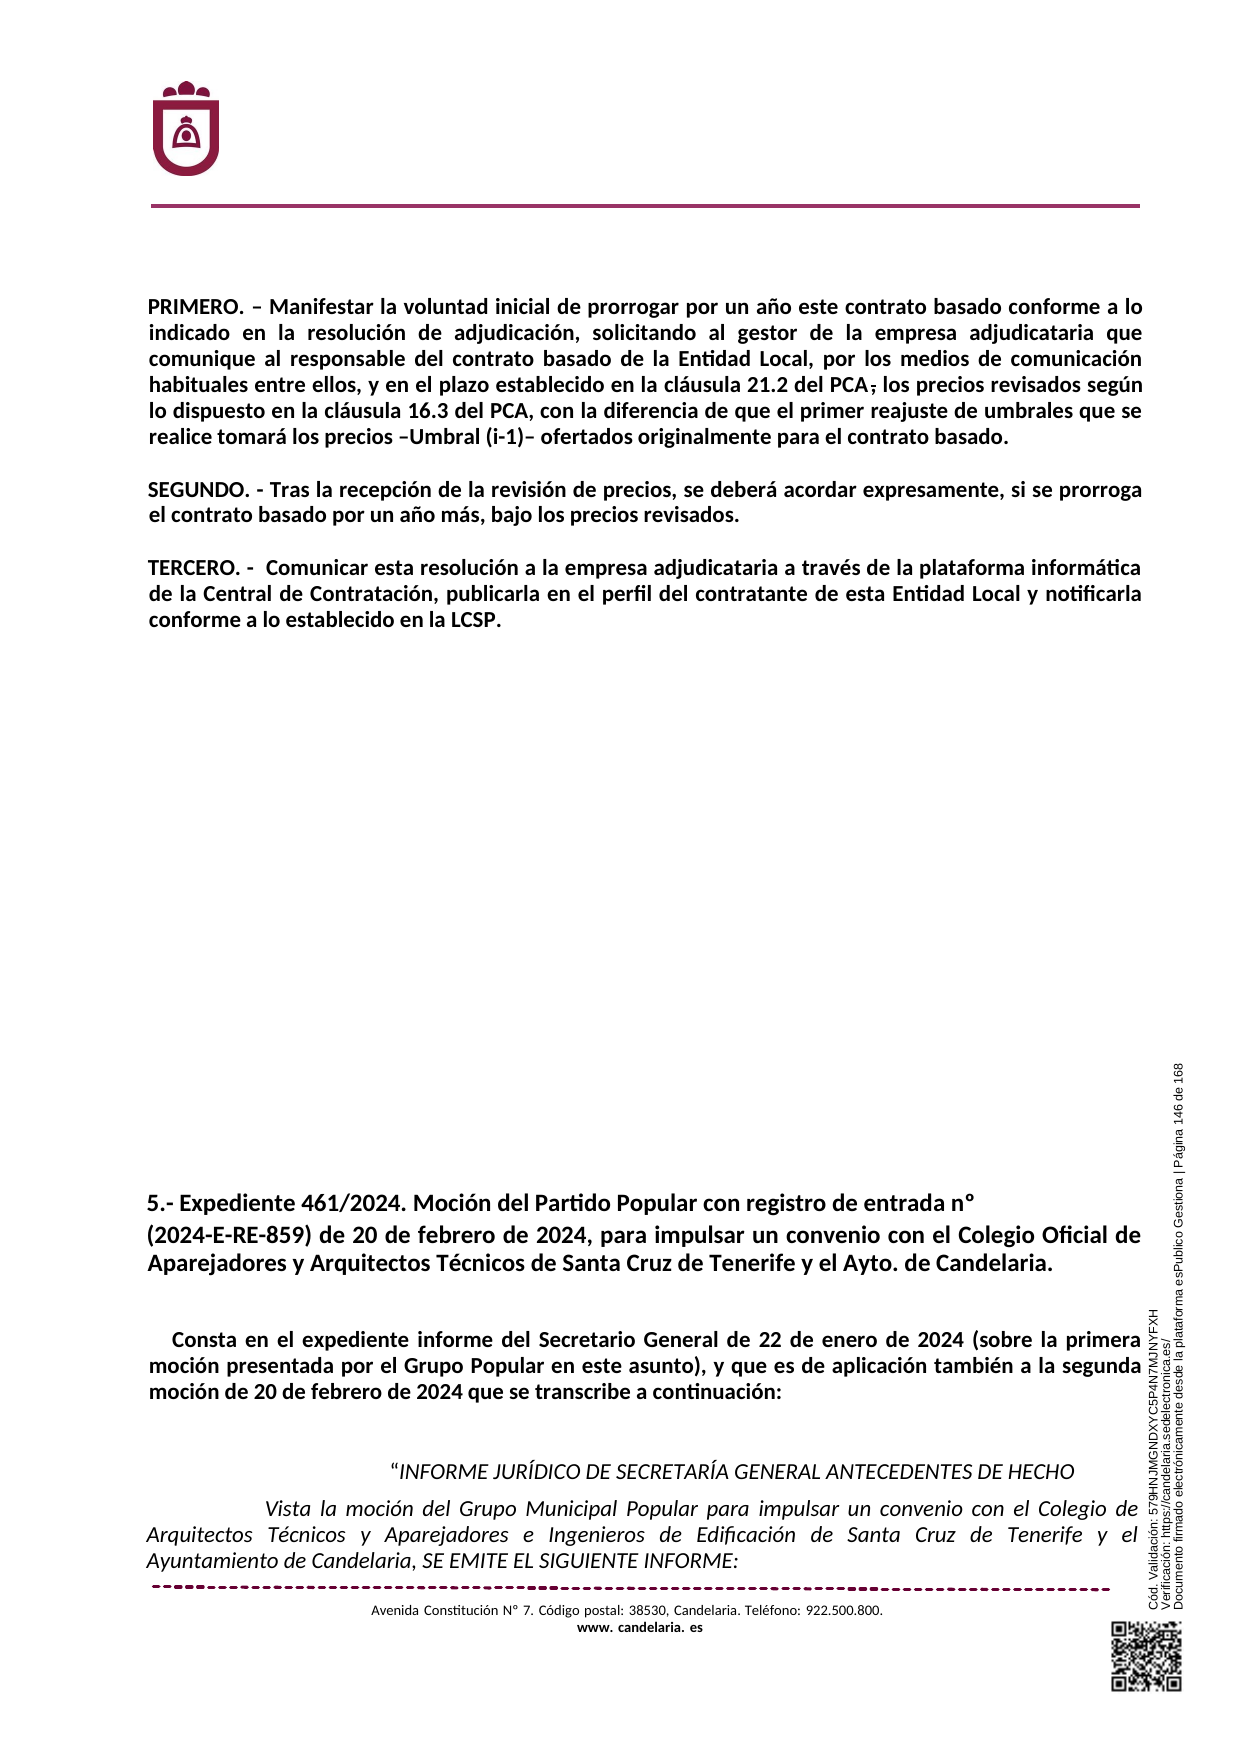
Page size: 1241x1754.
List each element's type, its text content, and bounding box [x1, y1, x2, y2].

text “INFORME JURÍDICO DE SECRETARÍA GENERAL ANTECEDENTES DE HECHO [384, 1457, 1114, 1485]
text Vista la moción del Grupo Municipal Popular para impulsar un convenio con el Colegio de Arquitectos Técnicos y Aparejadores e Ingenieros de Edificación de Santa Cruz de Tenerife y el Ayuntamiento de Candelaria, SE EMITE EL SIGUIENTE INFORME: [146, 1496, 1142, 1574]
text Consta en el expediente informe del Secretario General de 22 de enero de 2024 (sobre la primera moción presentada por el Grupo Popular en este asunto), y que es de aplicación también a la segunda moción de 20 de febrero de 2024 que se transcribe a continuación: [148, 1327, 1144, 1405]
text PRIMERO. – Manifestar la voluntad inicial de prorrogar por un año este contrato basado conforme a lo indicado en la resolución de adjudicación, solicitando al gestor de la empresa adjudicataria que comunique al responsable del contrato basado de la Entidad Local, por los medios de comunicación habituales entre ellos, y en el plazo establecido en la cláusula 21.2 del PCA, los precios revisados según lo dispuesto en la cláusula 16.3 del PCA, con la diferencia de que el primer reajuste de umbrales que se realice tomará los precios –Umbral (i-1)– ofertados originalmente para el contrato basado. [148, 293, 1144, 450]
text 5.- Expediente 461/2024. Moción del Partido Popular con registro de entrada nº [146, 1188, 1144, 1217]
text SEGUNDO. - Tras la recepción de la revisión de precios, se deberá acordar expresamente, si se prorroga el contrato basado por un año más, bajo los precios revisados. [148, 476, 1144, 528]
text TERCERO. - Comunicar esta resolución a la empresa adjudicataria a través de la plataforma informática de la Central de Contratación, publicarla en el perfil del contratante de esta Entidad Local y notificarla conforme a lo establecido en la LCSP. [148, 555, 1144, 633]
text (2024-E-RE-859) de 20 de febrero de 2024, para impulsar un convenio con el Colegio Oficial de Aparejadores y Arquitectos Técnicos de Santa Cruz de Tenerife y el Ayto. de Candelaria. [146, 1220, 1144, 1278]
